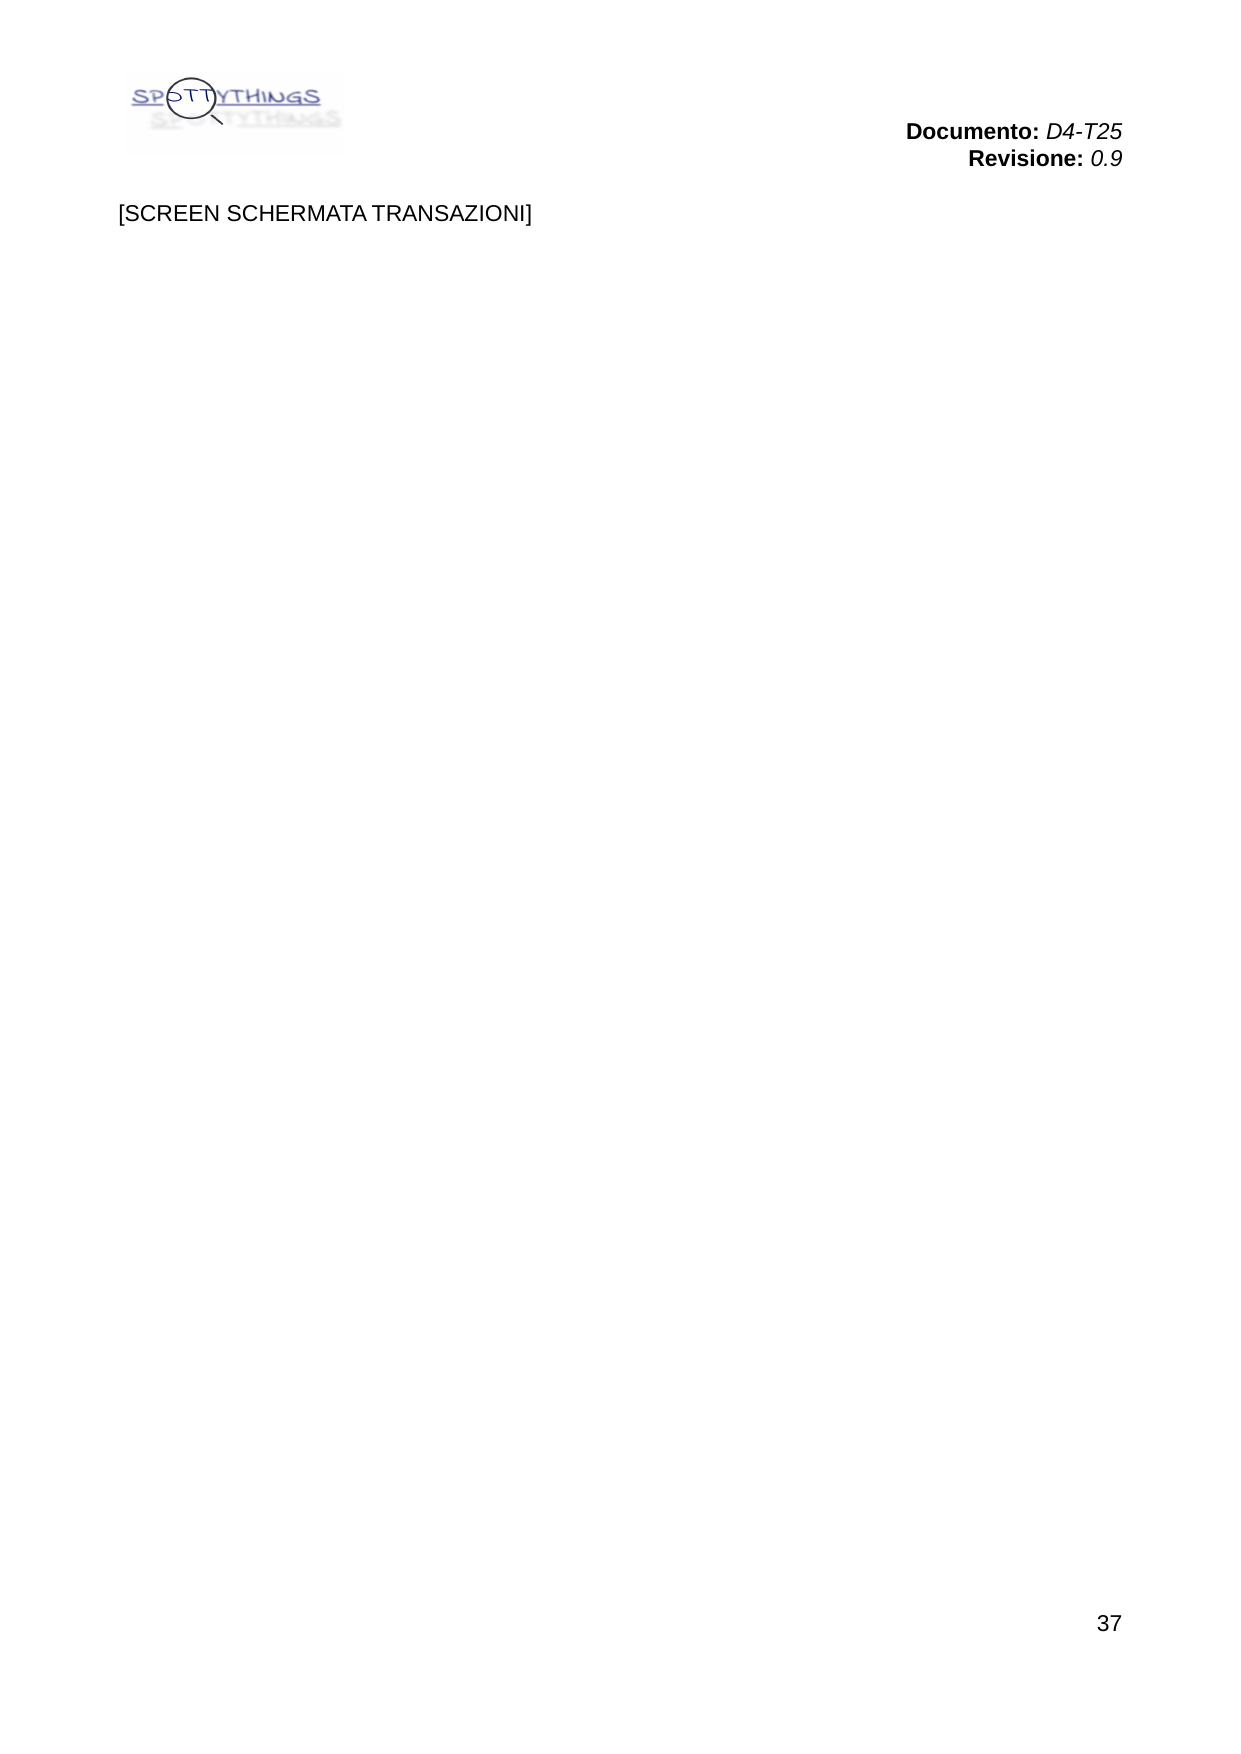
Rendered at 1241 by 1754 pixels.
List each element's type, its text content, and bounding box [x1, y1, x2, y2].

text [SCREEN SCHERMATA TRANSAZIONI] [118, 200, 1122, 227]
picture [123, 73, 345, 156]
